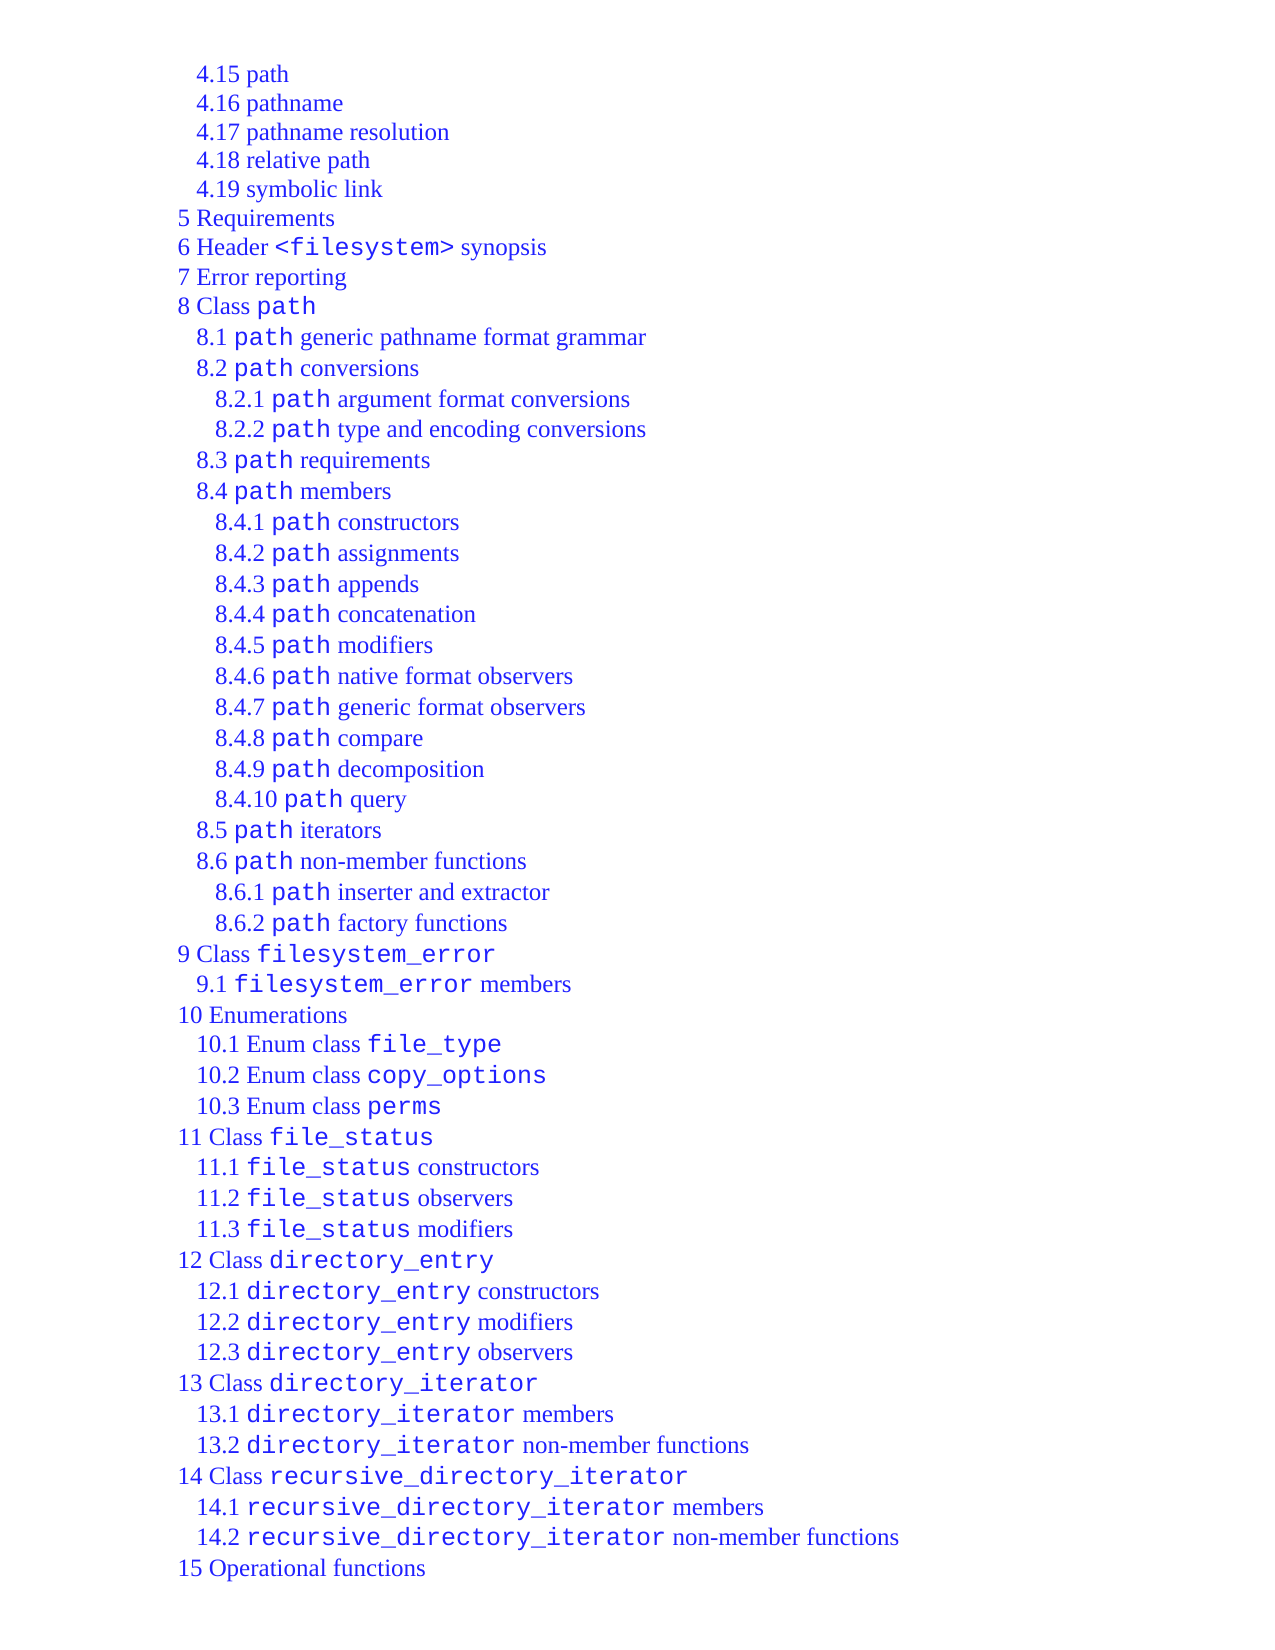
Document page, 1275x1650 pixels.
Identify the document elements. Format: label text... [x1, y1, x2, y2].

text 4.15 path 4.16 pathname 4.17 pathname resolution 4.18 relative path 4.19 symbolic link 5 Requirements 6 Header <filesystem> synopsis 7 Error reporting 8 Class path 8.1 path generic pathname format grammar 8.2 path conversions 8.2.1 path argument format conversions 8.2.2 path type and encoding conversions 8.3 path requirements 8.4 path members 8.4.1 path constructors 8.4.2 path assignments 8.4.3 path appends 8.4.4 path concatenation 8.4.5 path modifiers 8.4.6 path native format observers 8.4.7 path generic format observers 8.4.8 path compare 8.4.9 path decomposition 8.4.10 path query 8.5 path iterators 8.6 path non-member functions 8.6.1 path inserter and extractor 8.6.2 path factory functions 9 Class filesystem_error 9.1 filesystem_error members 10 Enumerations 10.1 Enum class file_type 10.2 Enum class copy_options 10.3 Enum class perms 11 Class file_status 11.1 file_status constructors 11.2 file_status observers 11.3 file_status modifiers 12 Class directory_entry 12.1 directory_entry constructors 12.2 directory_entry modifiers 12.3 directory_entry observers 13 Class directory_iterator 13.1 directory_iterator members 13.2 directory_iterator non-member functions 14 Class recursive_directory_iterator 14.1 recursive_directory_iterator members 14.2 recursive_directory_iterator non-member functions 15 Operational functions [177, 59, 1157, 1582]
